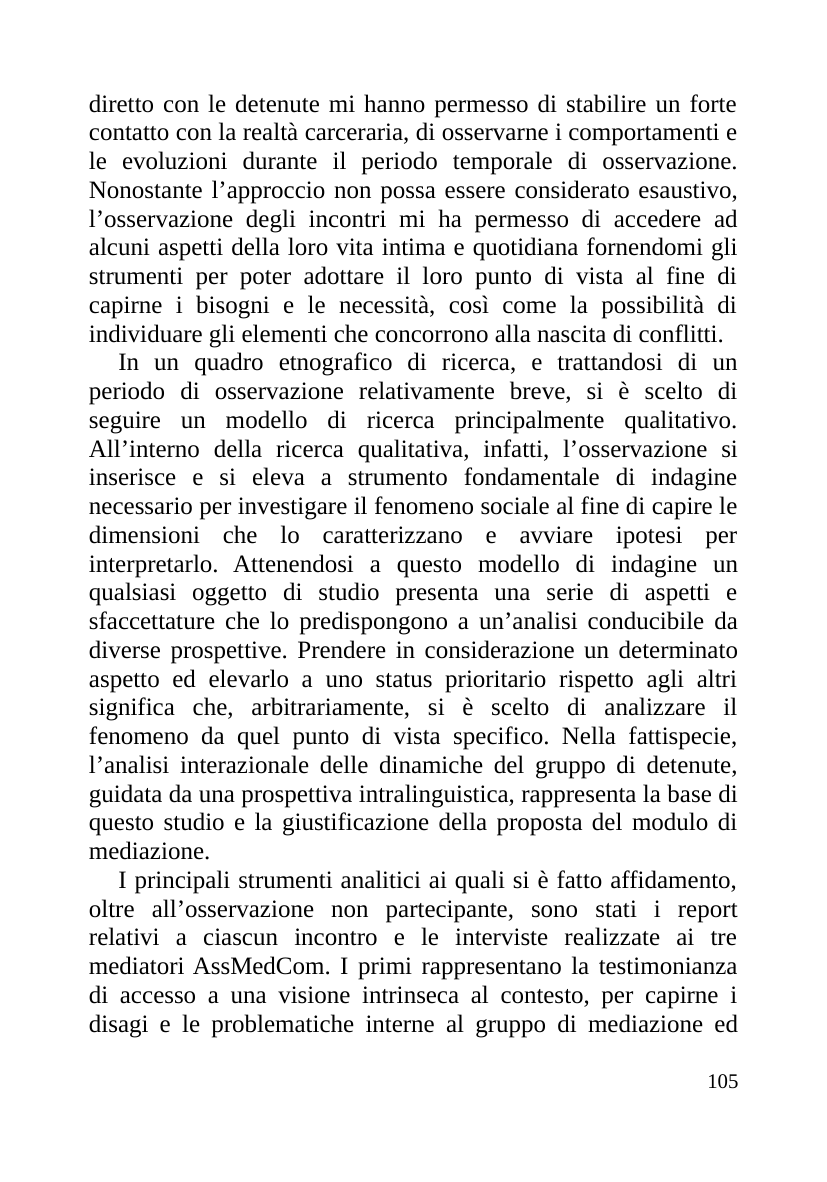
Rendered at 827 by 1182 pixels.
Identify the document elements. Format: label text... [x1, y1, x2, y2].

text I principali strumenti analitici ai quali si è fatto affidamento, oltre all’osservazione non partecipante, sono stati i report relativi a ciascun incontro e le interviste realizzate ai tre mediatori AssMedCom. I primi rappresentano la testimonianza di accesso a una visione intrinseca al contesto, per capirne i disagi e le problematiche interne al gruppo di mediazione ed [89, 865, 738, 1037]
text diretto con le detenute mi hanno permesso di stabilire un forte contatto con la realtà carceraria, di osservarne i comportamenti e le evoluzioni durante il periodo temporale di osservazione. Nonostante l’approccio non possa essere considerato esaustivo, l’osservazione degli incontri mi ha permesso di accedere ad alcuni aspetti della loro vita intima e quotidiana fornendomi gli strumenti per poter adottare il loro punto di vista al fine di capirne i bisogni e le necessità, così come la possibilità di individuare gli elementi che concorrono alla nascita di conflitti. [89, 89, 738, 347]
text In un quadro etnografico di ricerca, e trattandosi di un periodo di osservazione relativamente breve, si è scelto di seguire un modello di ricerca principalmente qualitativo. All’interno della ricerca qualitativa, infatti, l’osservazione si inserisce e si eleva a strumento fondamentale di indagine necessario per investigare il fenomeno sociale al fine di capire le dimensioni che lo caratterizzano e avviare ipotesi per interpretarlo. Attenendosi a questo modello di indagine un qualsiasi oggetto di studio presenta una serie di aspetti e sfaccettature che lo predispongono a un’analisi conducibile da diverse prospettive. Prendere in considerazione un determinato aspetto ed elevarlo a uno status prioritario rispetto agli altri significa che, arbitrariamente, si è scelto di analizzare il fenomeno da quel punto di vista specifico. Nella fattispecie, l’analisi interazionale delle dinamiche del gruppo di detenute, guidata da una prospettiva intralinguistica, rappresenta la base di questo studio e la giustificazione della proposta del modulo di mediazione. [89, 347, 738, 865]
